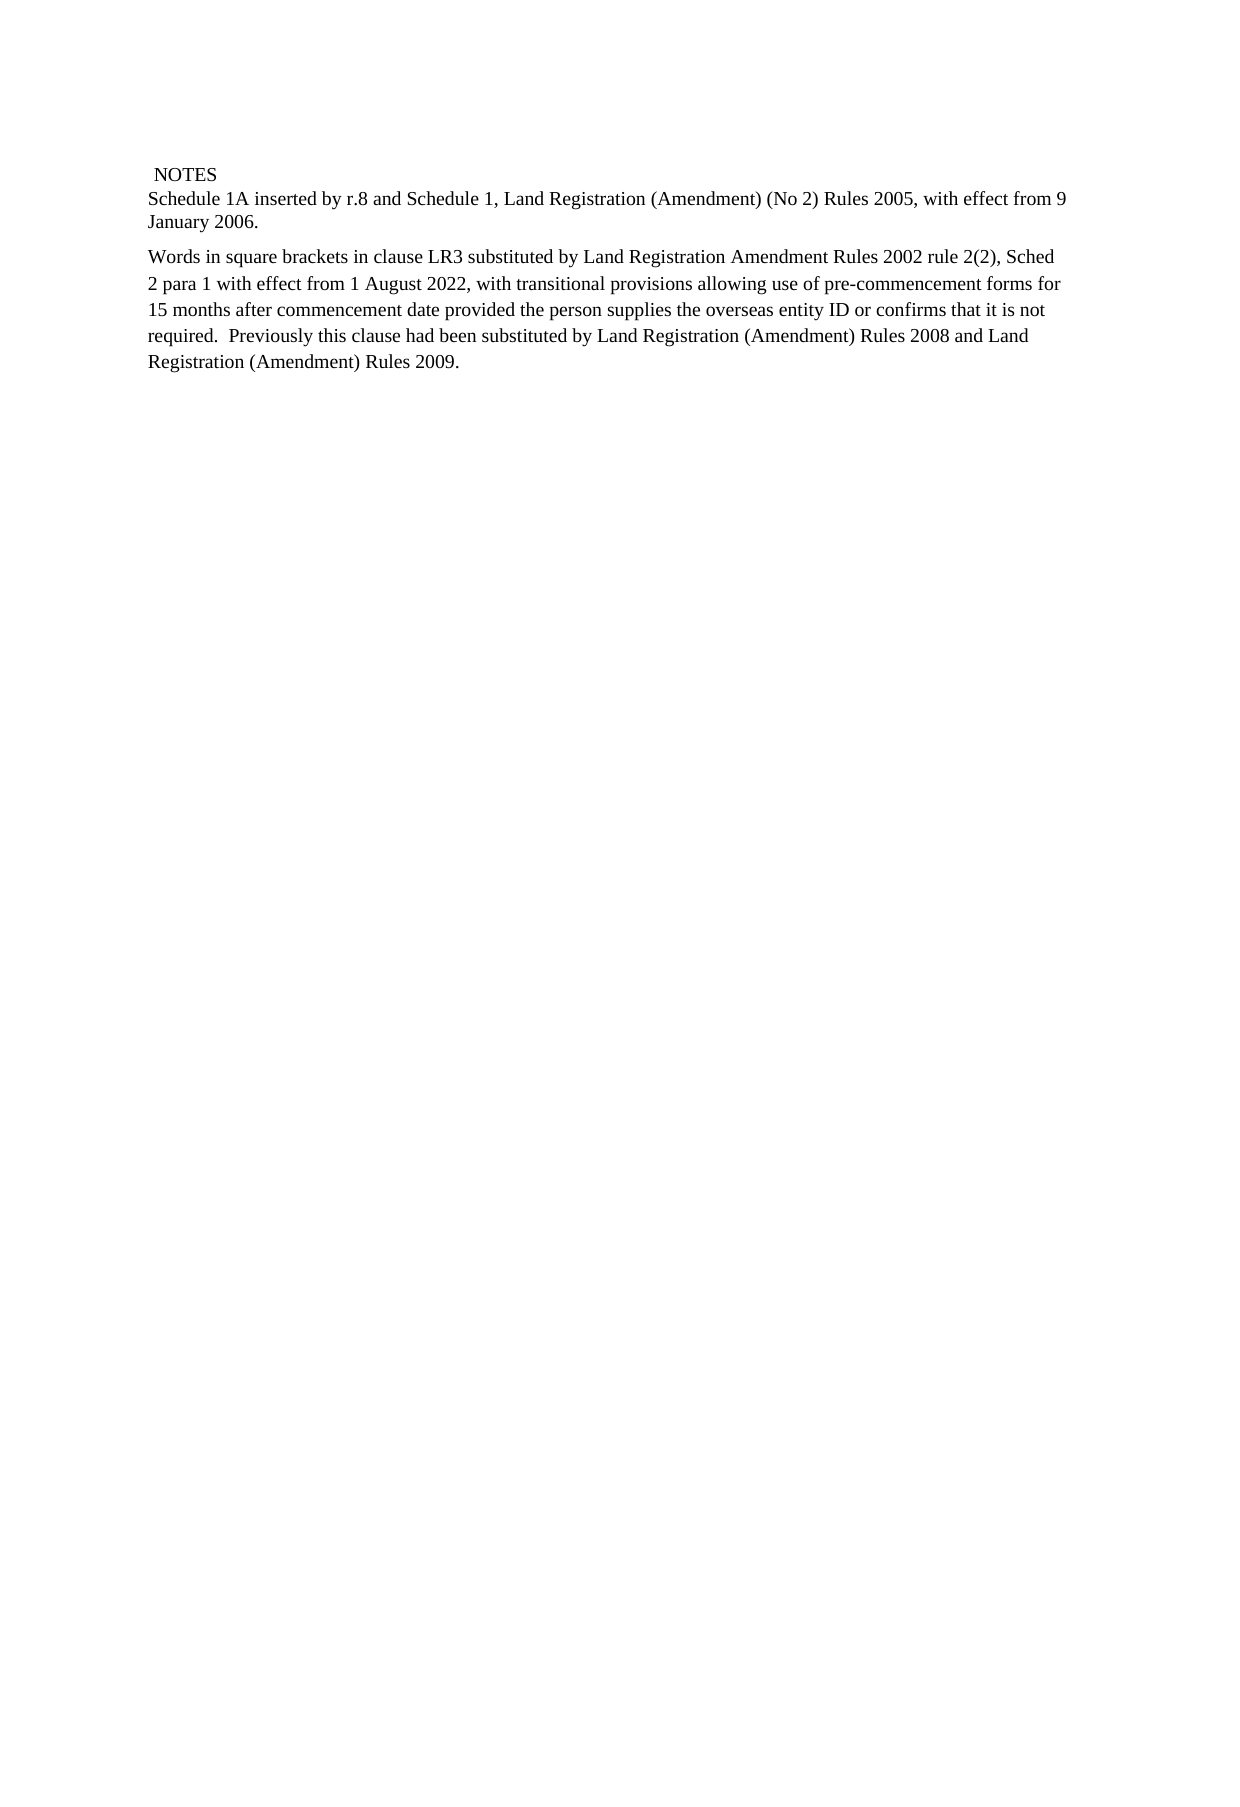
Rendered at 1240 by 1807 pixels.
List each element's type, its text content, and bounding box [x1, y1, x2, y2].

text Schedule 1A inserted by r.8 and Schedule 1, Land Registration (Amendment) (No 2) Rules 2005, with effect from 9 January 2006. [148, 187, 1099, 232]
subtitle NOTES [148, 161, 1099, 187]
text Words in square brackets in clause LR3 substituted by Land Registration Amendment Rules 2002 rule 2(2), Sched 2 para 1 with effect from 1 August 2022, with transitional provisions allowing use of pre-commencement forms for 15 months after commencement date provided the person supplies the overseas entity ID or confirms that it is not required. Previously this clause had been substituted by Land Registration (Amendment) Rules 2008 and Land Registration (Amendment) Rules 2009. [148, 242, 1068, 373]
